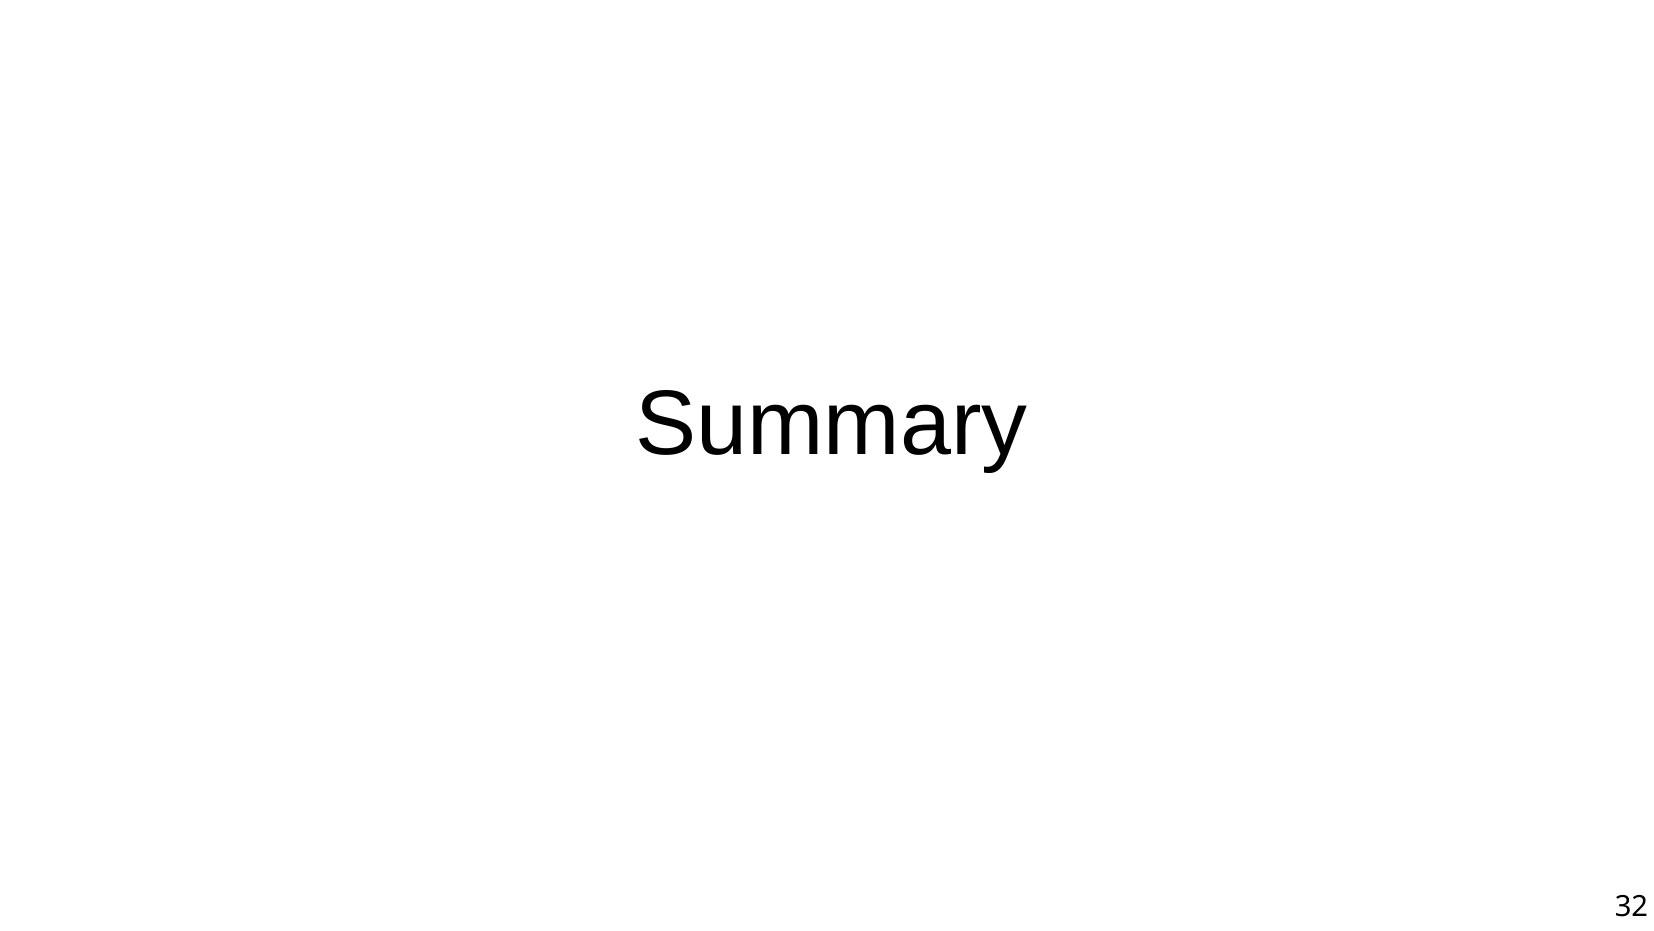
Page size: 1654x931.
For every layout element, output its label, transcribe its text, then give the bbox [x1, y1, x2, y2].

title Summary [87, 345, 1576, 501]
